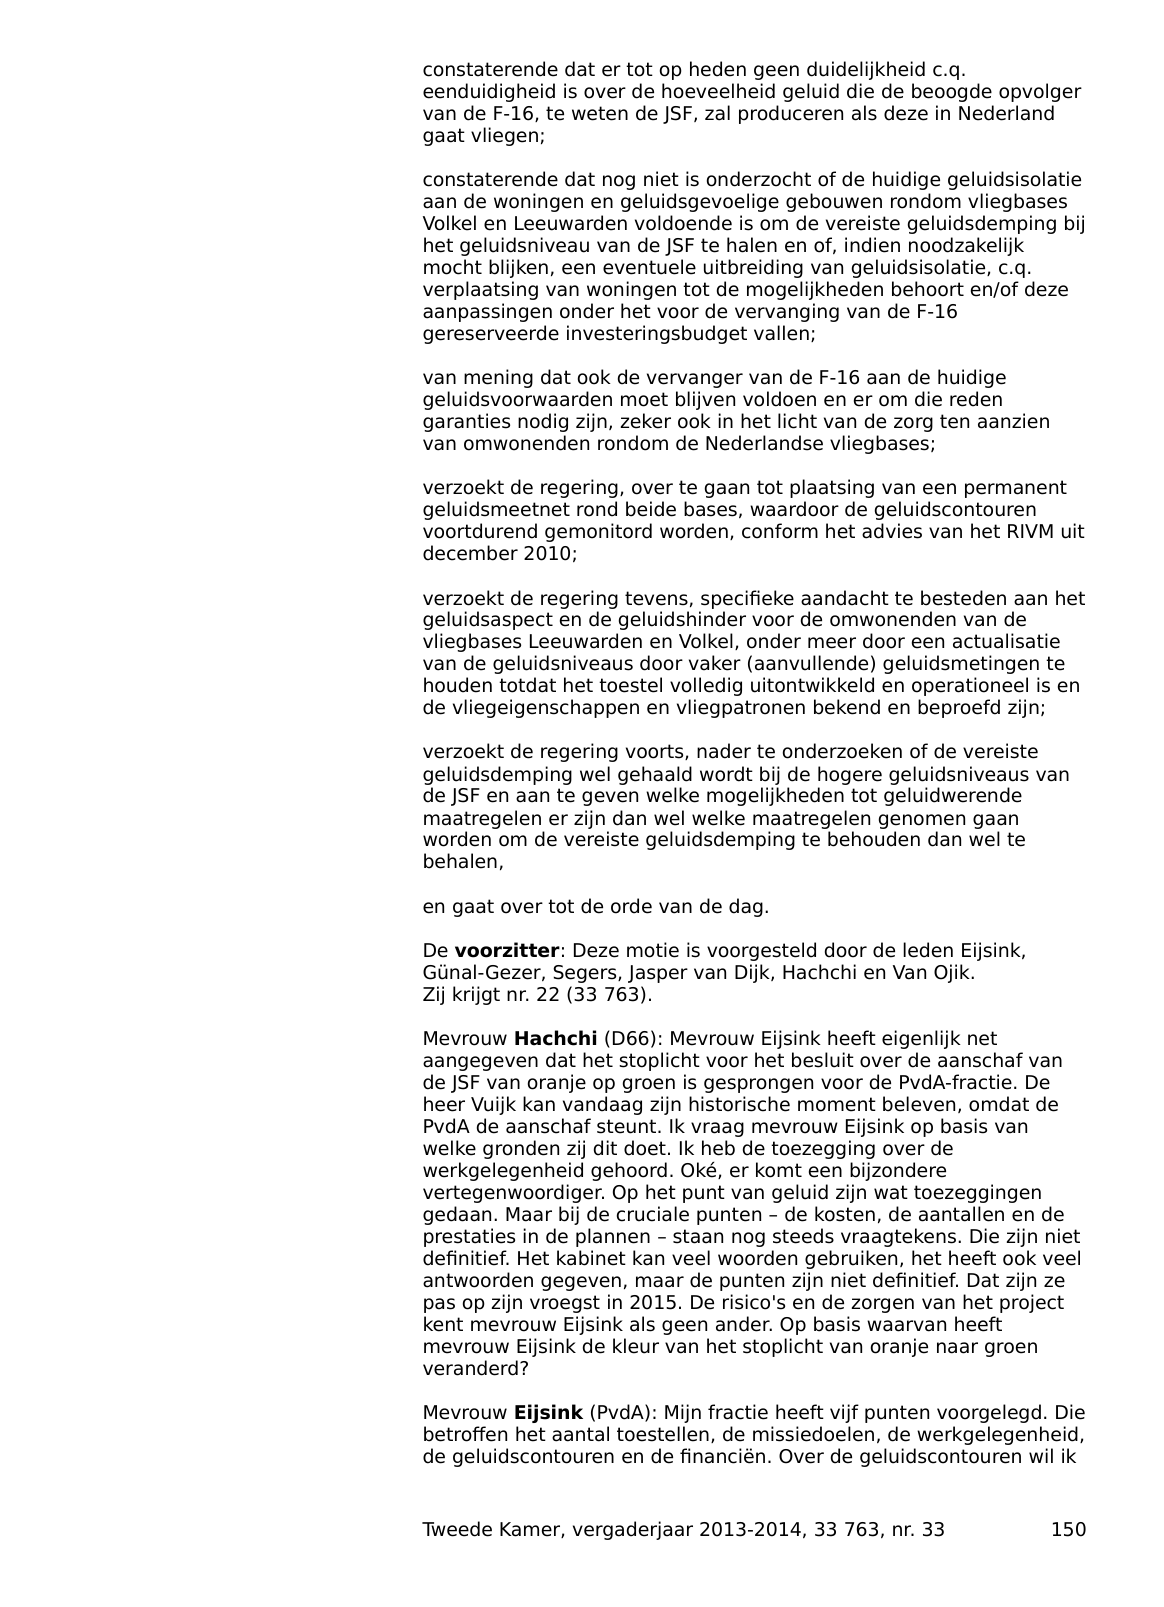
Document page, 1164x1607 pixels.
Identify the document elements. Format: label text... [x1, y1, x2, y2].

text constaterende dat nog niet is onderzocht of de huidige geluidsisolatie aan de woningen en geluidsgevoelige gebouwen rondom vliegbases Volkel en Leeuwarden voldoende is om de vereiste geluidsdemping bij het geluidsniveau van de JSF te halen en of, indien noodzakelijk mocht blijken, een eventuele uitbreiding van geluidsisolatie, c.q. verplaatsing van woningen tot de mogelijkheden behoort en/of deze aanpassingen onder het voor de vervanging van de F-16 gereserveerde investeringsbudget vallen; [422, 169, 1087, 345]
text verzoekt de regering voorts, nader te onderzoeken of de vereiste geluidsdemping wel gehaald wordt bij de hogere geluidsniveaus van de JSF en aan te geven welke mogelijkheden tot geluidwerende maatregelen er zijn dan wel welke maatregelen genomen gaan worden om de vereiste geluidsdemping te behouden dan wel te behalen, [422, 741, 1087, 873]
text Mevrouw Hachchi (D66): Mevrouw Eijsink heeft eigenlijk net aangegeven dat het stoplicht voor het besluit over de aanschaf van de JSF van oranje op groen is gesprongen voor de PvdA-fractie. De heer Vuijk kan vandaag zijn historische moment beleven, omdat de PvdA de aanschaf steunt. Ik vraag mevrouw Eijsink op basis van welke gronden zij dit doet. Ik heb de toezegging over de werkgelegenheid gehoord. Oké, er komt een bijzondere vertegenwoordiger. Op het punt van geluid zijn wat toezeggingen gedaan. Maar bij de cruciale punten – de kosten, de aantallen en de prestaties in de plannen – staan nog steeds vraagtekens. Die zijn niet definitief. Het kabinet kan veel woorden gebruiken, het heeft ook veel antwoorden gegeven, maar de punten zijn niet definitief. Dat zijn ze pas op zijn vroegst in 2015. De risico's en de zorgen van het project kent mevrouw Eijsink als geen ander. Op basis waarvan heeft mevrouw Eijsink de kleur van het stoplicht van oranje naar groen veranderd? [422, 1028, 1087, 1379]
text en gaat over tot de orde van de dag. [422, 896, 1087, 917]
text Mevrouw Eijsink (PvdA): Mijn fractie heeft vijf punten voorgelegd. Die betroffen het aantal toestellen, de missiedoelen, de werkgelegenheid, de geluidscontouren en de financiën. Over de geluidscontouren wil ik [422, 1402, 1087, 1468]
text verzoekt de regering, over te gaan tot plaatsing van een permanent geluidsmeetnet rond beide bases, waardoor de geluidscontouren voortdurend gemonitord worden, conform het advies van het RIVM uit december 2010; [422, 477, 1087, 565]
text van mening dat ook de vervanger van de F-16 aan de huidige geluidsvoorwaarden moet blijven voldoen en er om die reden garanties nodig zijn, zeker ook in het licht van de zorg ten aanzien van omwonenden rondom de Nederlandse vliegbases; [422, 367, 1087, 455]
text constaterende dat er tot op heden geen duidelijkheid c.q. eenduidigheid is over de hoeveelheid geluid die de beoogde opvolger van de F-16, te weten de JSF, zal produceren als deze in Nederland gaat vliegen; [422, 59, 1087, 147]
text Zij krijgt nr. 22 (33 763). [422, 984, 1087, 1006]
text De voorzitter: Deze motie is voorgesteld door de leden Eijsink, Günal-Gezer, Segers, Jasper van Dijk, Hachchi en Van Ojik. [422, 940, 1087, 984]
text verzoekt de regering tevens, specifieke aandacht te besteden aan het geluidsaspect en de geluidshinder voor de omwonenden van de vliegbases Leeuwarden en Volkel, onder meer door een actualisatie van de geluidsniveaus door vaker (aanvullende) geluidsmetingen te houden totdat het toestel volledig uitontwikkeld en operationeel is en de vliegeigenschappen en vliegpatronen bekend en beproefd zijn; [422, 587, 1087, 719]
